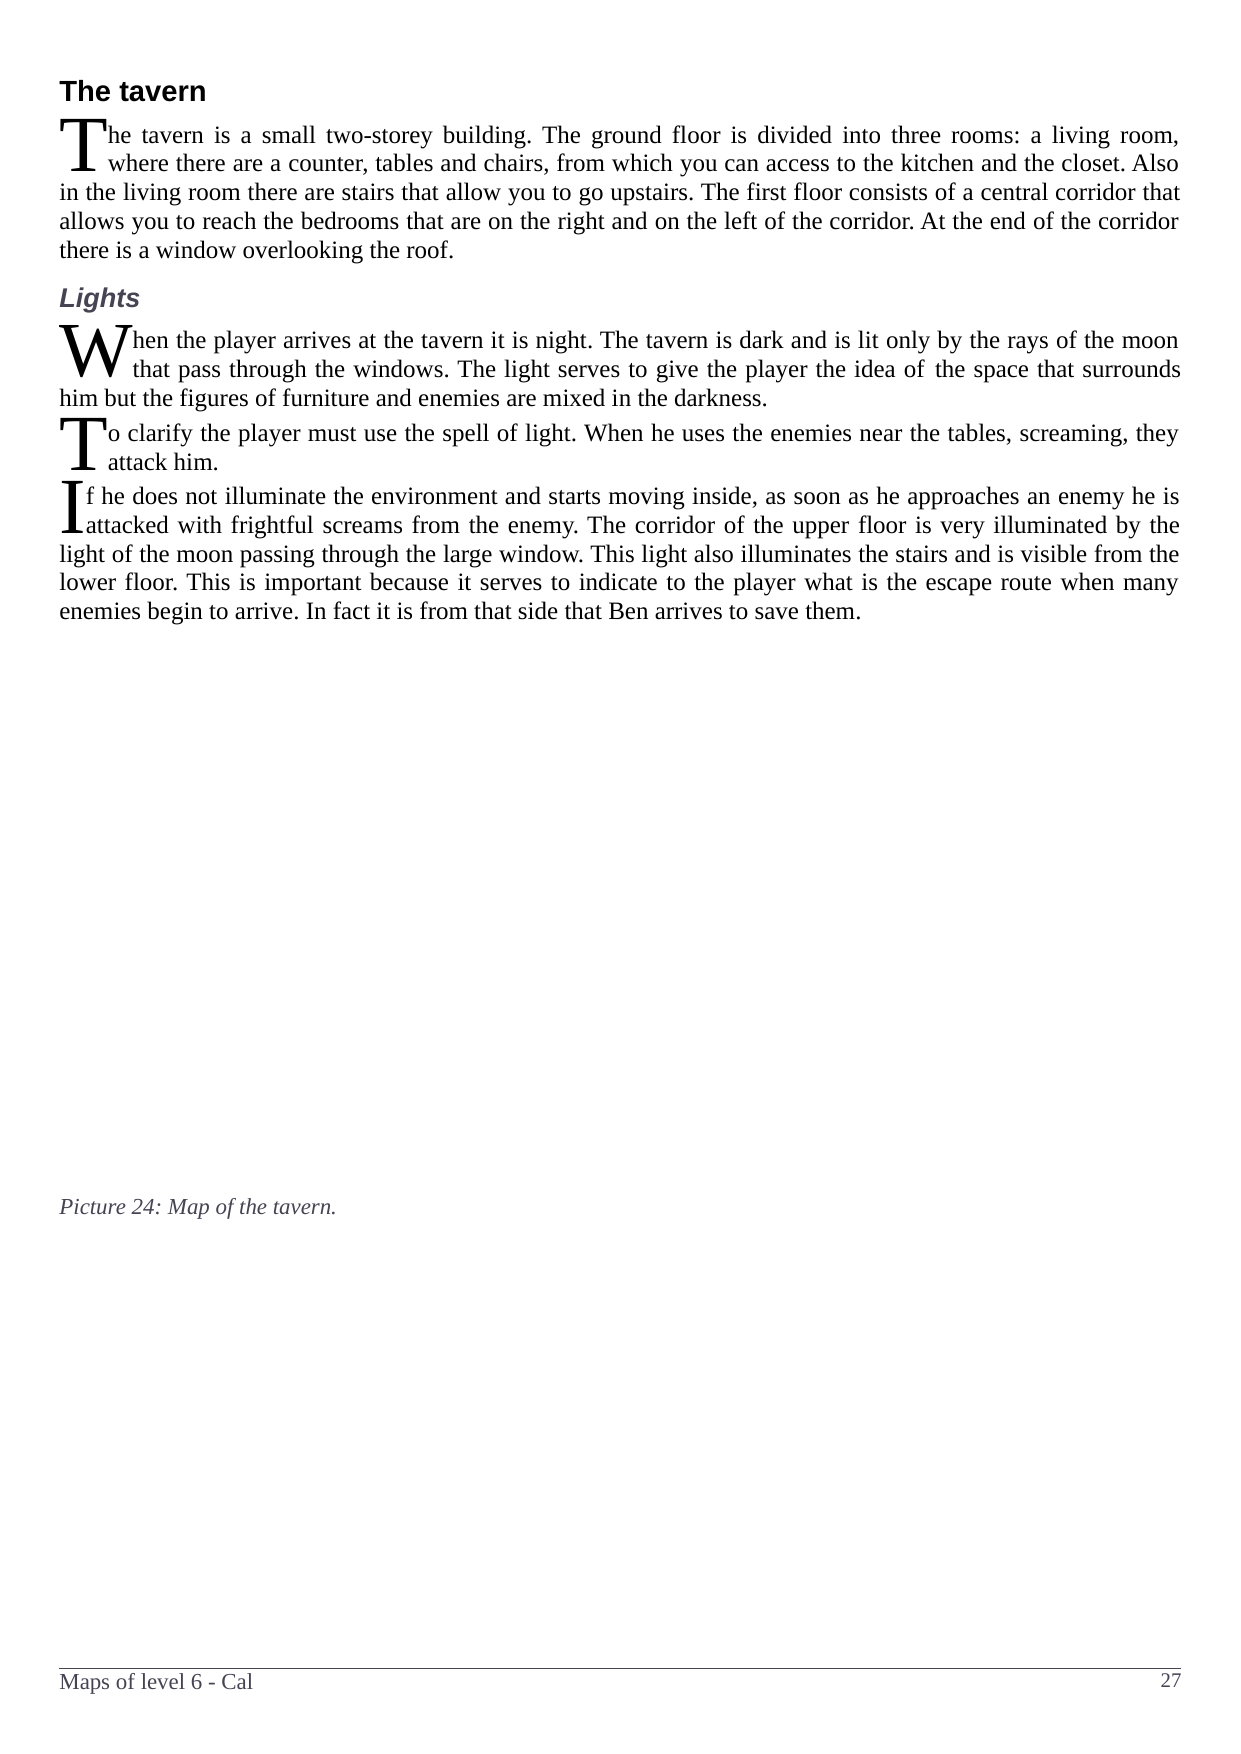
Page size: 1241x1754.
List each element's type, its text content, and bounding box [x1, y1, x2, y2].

subtitle The tavern [59, 74, 1181, 107]
text Picture 24: Map of the tavern. [59, 643, 1181, 1219]
text The tavern is a small two-storey building. The ground floor is divided into three rooms: a living room, where there are a counter, tables and chairs, from which you can access to the kitchen and the closet. Also in the living room there are stairs that allow you to go upstairs. The first floor consists of a central corridor that allows you to reach the bedrooms that are on the right and on the left of the corridor. At the end of the corridor there is a window overlooking the roof. [59, 120, 1181, 263]
text To clarify the player must use the spell of light. When he uses the enemies near the tables, screaming, they attack him. [59, 418, 1181, 475]
text If he does not illuminate the environment and starts moving inside, as soon as he approaches an enemy he is attacked with frightful screams from the enemy. The corridor of the upper floor is very illuminated by the light of the moon passing through the large window. This light also illuminates the stairs and is visible from the lower floor. This is important because it serves to indicate to the player what is the escape route when many enemies begin to arrive. In fact it is from that side that Ben arrives to save them. [59, 481, 1181, 625]
subtitle Lights [59, 282, 1181, 313]
text When the player arrives at the tavern it is night. The tavern is dark and is lit only by the rays of the moon that pass through the windows. The light serves to give the player the idea of ​​the space that surrounds him but the figures of furniture and enemies are mixed in the darkness. [59, 326, 1181, 412]
